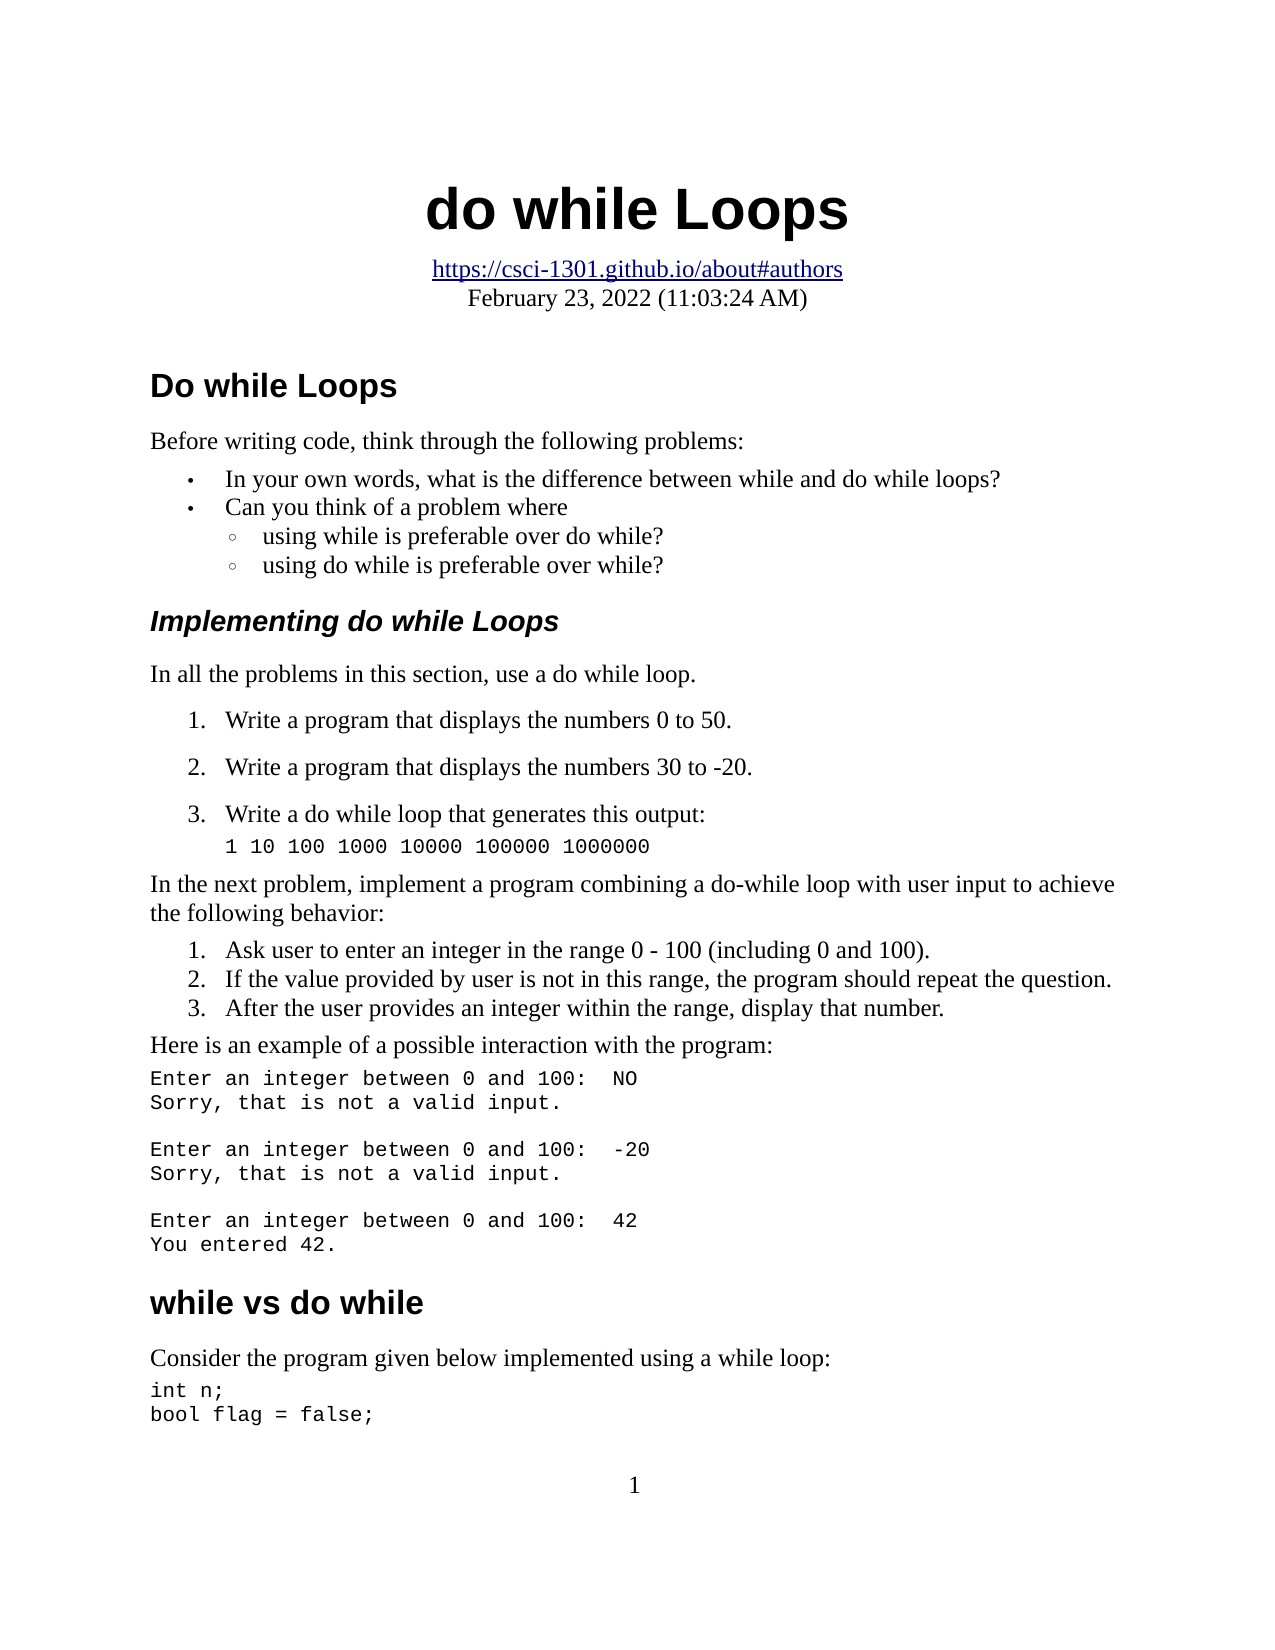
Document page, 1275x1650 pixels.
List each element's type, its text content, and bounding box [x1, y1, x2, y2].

text Enter an integer between 0 and 100: 42 [150, 1210, 1125, 1234]
text Here is an example of a possible interaction with the program: [150, 1031, 1125, 1059]
text You entered 42. [150, 1234, 1125, 1257]
text Sorry, that is not a valid input. [150, 1092, 1125, 1116]
list Can you think of a problem where [187, 492, 1125, 521]
text Enter an integer between 0 and 100: -20 [150, 1139, 1125, 1163]
list Ask user to enter an integer in the range 0 - 100 (including 0 and 100). [187, 935, 1125, 964]
subtitle Implementing do while Loops [150, 604, 1125, 637]
list Write a program that displays the numbers 30 to -20. [187, 752, 1125, 781]
title do while Loops [150, 175, 1125, 242]
text February 23, 2022 (11:03:24 AM) [150, 283, 1125, 312]
text Consider the program given below implemented using a while loop: [150, 1343, 1125, 1371]
list After the user provides an integer within the range, display that number. [187, 993, 1125, 1022]
subtitle while vs do while [150, 1282, 1125, 1321]
list using do while is preferable over while? [225, 550, 1125, 579]
list Write a program that displays the numbers 0 to 50. [187, 705, 1125, 734]
text In the next problem, implement a program combining a do-while loop with user input to achieve the following behavior: [150, 869, 1125, 926]
text bool flag = false; [150, 1404, 1125, 1428]
list In your own words, what is the difference between while and do while loops? [187, 464, 1125, 492]
list using while is preferable over do while? [225, 521, 1125, 550]
text int n; [150, 1380, 1125, 1404]
text Enter an integer between 0 and 100: NO [150, 1068, 1125, 1092]
list Write a do while loop that generates this output: [187, 799, 1125, 827]
text Sorry, that is not a valid input. [150, 1163, 1125, 1187]
list If the value provided by user is not in this range, the program should repeat the question. [187, 964, 1125, 993]
text In all the problems in this section, use a do while loop. [150, 659, 1125, 687]
list 1 10 100 1000 10000 100000 1000000 [187, 836, 1125, 860]
subtitle Do while Loops [150, 366, 1125, 404]
text https://csci-1301.github.io/about#authors [150, 254, 1125, 283]
text Before writing code, think through the following problems: [150, 426, 1125, 455]
